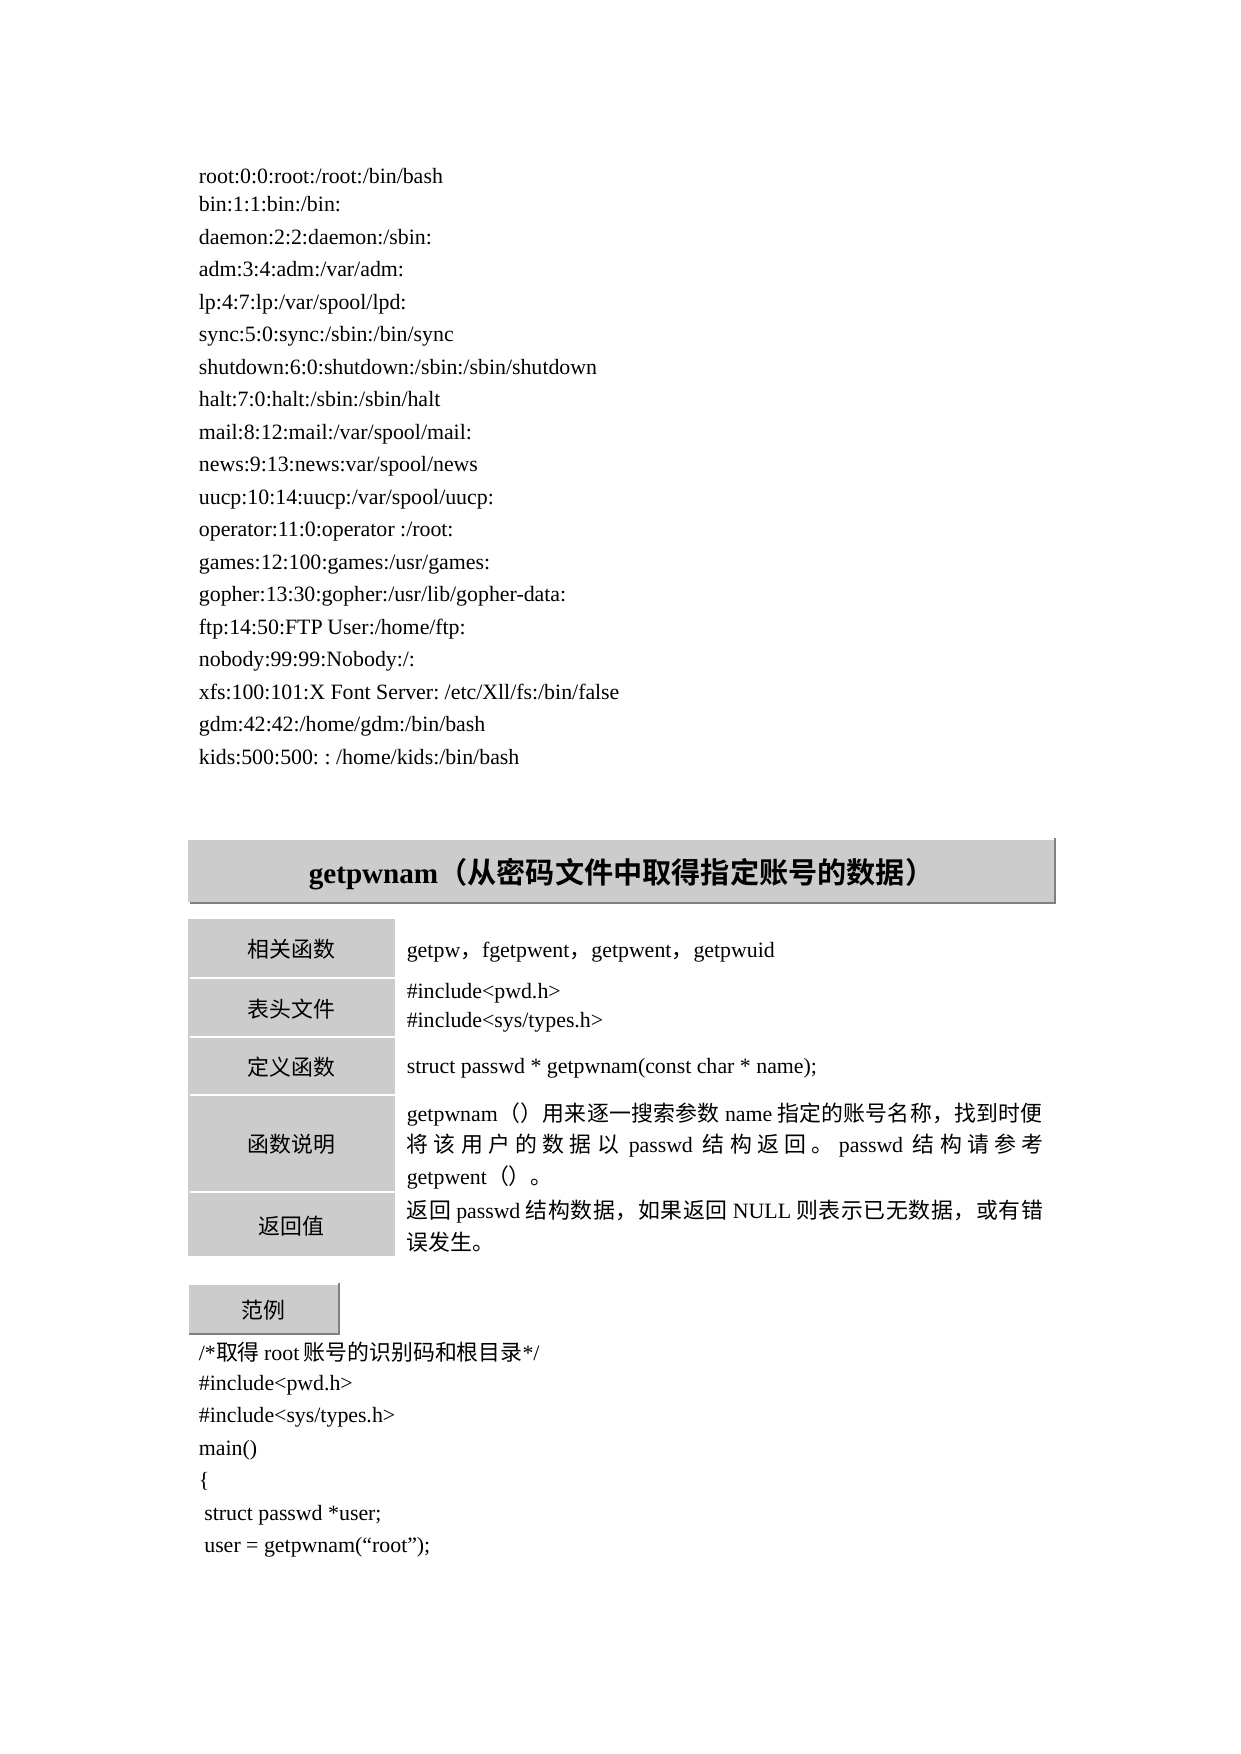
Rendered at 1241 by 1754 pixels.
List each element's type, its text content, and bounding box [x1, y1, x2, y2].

table_cell 定义函数 [188, 1036, 395, 1094]
table_cell 相关函数 [188, 919, 395, 977]
table_cell struct passwd * getpwnam(const char * name); [395, 1036, 1055, 1094]
table_header getpwnam（从密码文件中取得指定账号的数据） [188, 840, 1054, 902]
table_cell 返回值 [188, 1191, 395, 1256]
table_cell [188, 1256, 1055, 1283]
table_cell getpw，fgetpwent，getpwent，getpwuid [395, 919, 1055, 977]
table_cell /*取得root账号的识别码和根目录*/ #include<pwd.h> #include<sys/types.h> main() { struct passwd *user; user = getpwnam(“root”); [188, 1333, 1055, 1592]
table_cell [188, 902, 1055, 919]
table_cell 表头文件 [188, 977, 395, 1036]
table_cell 函数说明 [188, 1094, 395, 1191]
table_cell #include<pwd.h> #include<sys/types.h> [395, 977, 1055, 1036]
table_cell [340, 1283, 1055, 1333]
table_cell getpwnam（）用来逐一搜索参数name指定的账号名称，找到时便将该用户的数据以passwd结构返回。passwd结构请参考getpwent（）。 [395, 1094, 1055, 1191]
table_cell root:0:0:root:/root:/bin/bash bin:1:1:bin:/bin: daemon:2:2:daemon:/sbin: adm:3:4:adm:/var/adm: lp:4:7:lp:/var/spool/lpd: sync:5:0:sync:/sbin:/bin/sync shutdown:6:0:shutdown:/sbin:/sbin/shutdown halt:7:0:halt:/sbin:/sbin/halt mail:8:12:mail:/var/spool/mail: news:9:13:news:var/spool/news uucp:10:14:uucp:/var/spool/uucp: operator:11:0:operator :/root: games:12:100:games:/usr/games: gopher:13:30:gopher:/usr/lib/gopher-data: ftp:14:50:FTP User:/home/ftp: nobody:99:99:Nobody:/: xfs:100:101:X Font Server: /etc/Xll/fs:/bin/false gdm:42:42:/home/gdm:/bin/bash kids:500:500: : /home/kids:/bin/bash [188, 162, 1055, 773]
table_cell 范例 [189, 1285, 338, 1333]
table_cell 返回passwd结构数据，如果返回NULL则表示已无数据，或有错误发生。 [395, 1191, 1055, 1256]
